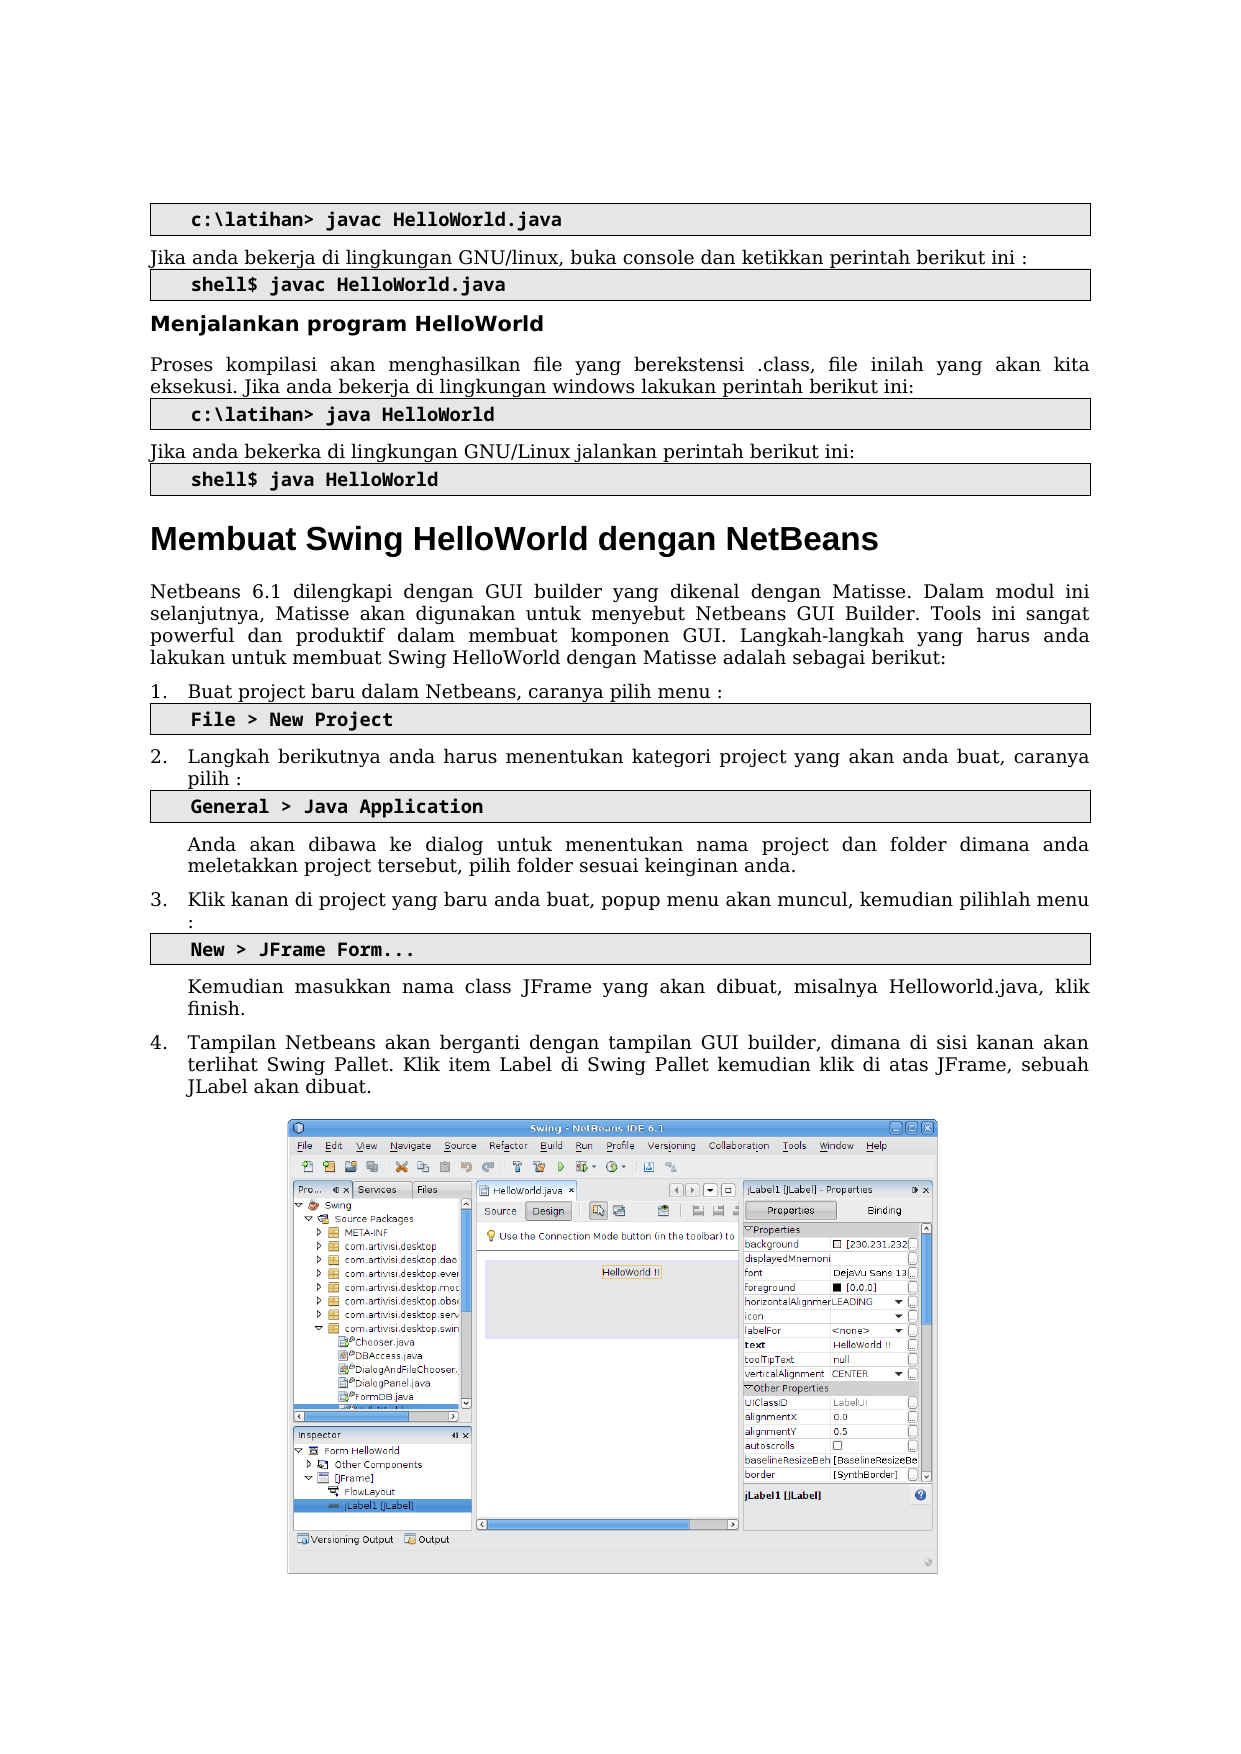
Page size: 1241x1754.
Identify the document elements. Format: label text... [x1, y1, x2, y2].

text Jika anda bekerja di lingkungan GNU/linux, buka console dan ketikkan perintah berikut ini : [150, 247, 1091, 268]
list c:\latihan> javac HelloWorld.java [151, 204, 1090, 235]
list Buat project baru dalam Netbeans, caranya pilih menu : [150, 681, 1091, 703]
list Langkah berikutnya anda harus menentukan kategori project yang akan anda buat, caranya pilih : [150, 746, 1091, 790]
list Tampilan Netbeans akan berganti dengan tampilan GUI builder, dimana di sisi kanan akan terlihat Swing Pallet. Klik item Label di Swing Pallet kemudian klik di atas JFrame, sebuah JLabel akan dibuat. [150, 1032, 1091, 1097]
text Netbeans 6.1 dilengkapi dengan GUI builder yang dikenal dengan Matisse. Dalam modul ini selanjutnya, Matisse akan digunakan untuk menyebut Netbeans GUI Builder. Tools ini sangat powerful dan produktif dalam membuat komponen GUI. Langkah-langkah yang harus anda lakukan untuk membuat Swing HelloWorld dengan Matisse adalah sebagai berikut: [150, 582, 1091, 669]
list shell$ javac HelloWorld.java [151, 270, 1090, 300]
list Kemudian masukkan nama class JFrame yang akan dibuat, misalnya Helloworld.java, klik finish. [150, 976, 1091, 1020]
list shell$ java HelloWorld [151, 464, 1090, 495]
text Proses kompilasi akan menghasilkan file yang berekstensi .class, file inilah yang akan kita eksekusi. Jika anda bekerja di lingkungan windows lakukan perintah berikut ini: [150, 354, 1091, 398]
picture [287, 1119, 938, 1574]
list Klik kanan di project yang baru anda buat, popup menu akan muncul, kemudian pilihlah menu : [150, 889, 1091, 933]
list c:\latihan> java HelloWorld [151, 399, 1090, 429]
subtitle Menjalankan program HelloWorld [150, 312, 1091, 336]
list Anda akan dibawa ke dialog untuk menentukan nama project dan folder dimana anda meletakkan project tersebut, pilih folder sesuai keinginan anda. [150, 833, 1091, 877]
list File > New Project [151, 704, 1090, 734]
list New > JFrame Form... [151, 934, 1090, 964]
text Jika anda bekerka di lingkungan GNU/Linux jalankan perintah berikut ini: [150, 441, 1091, 463]
list General > Java Application [151, 791, 1090, 822]
subtitle Membuat Swing HelloWorld dengan NetBeans [150, 520, 1091, 557]
